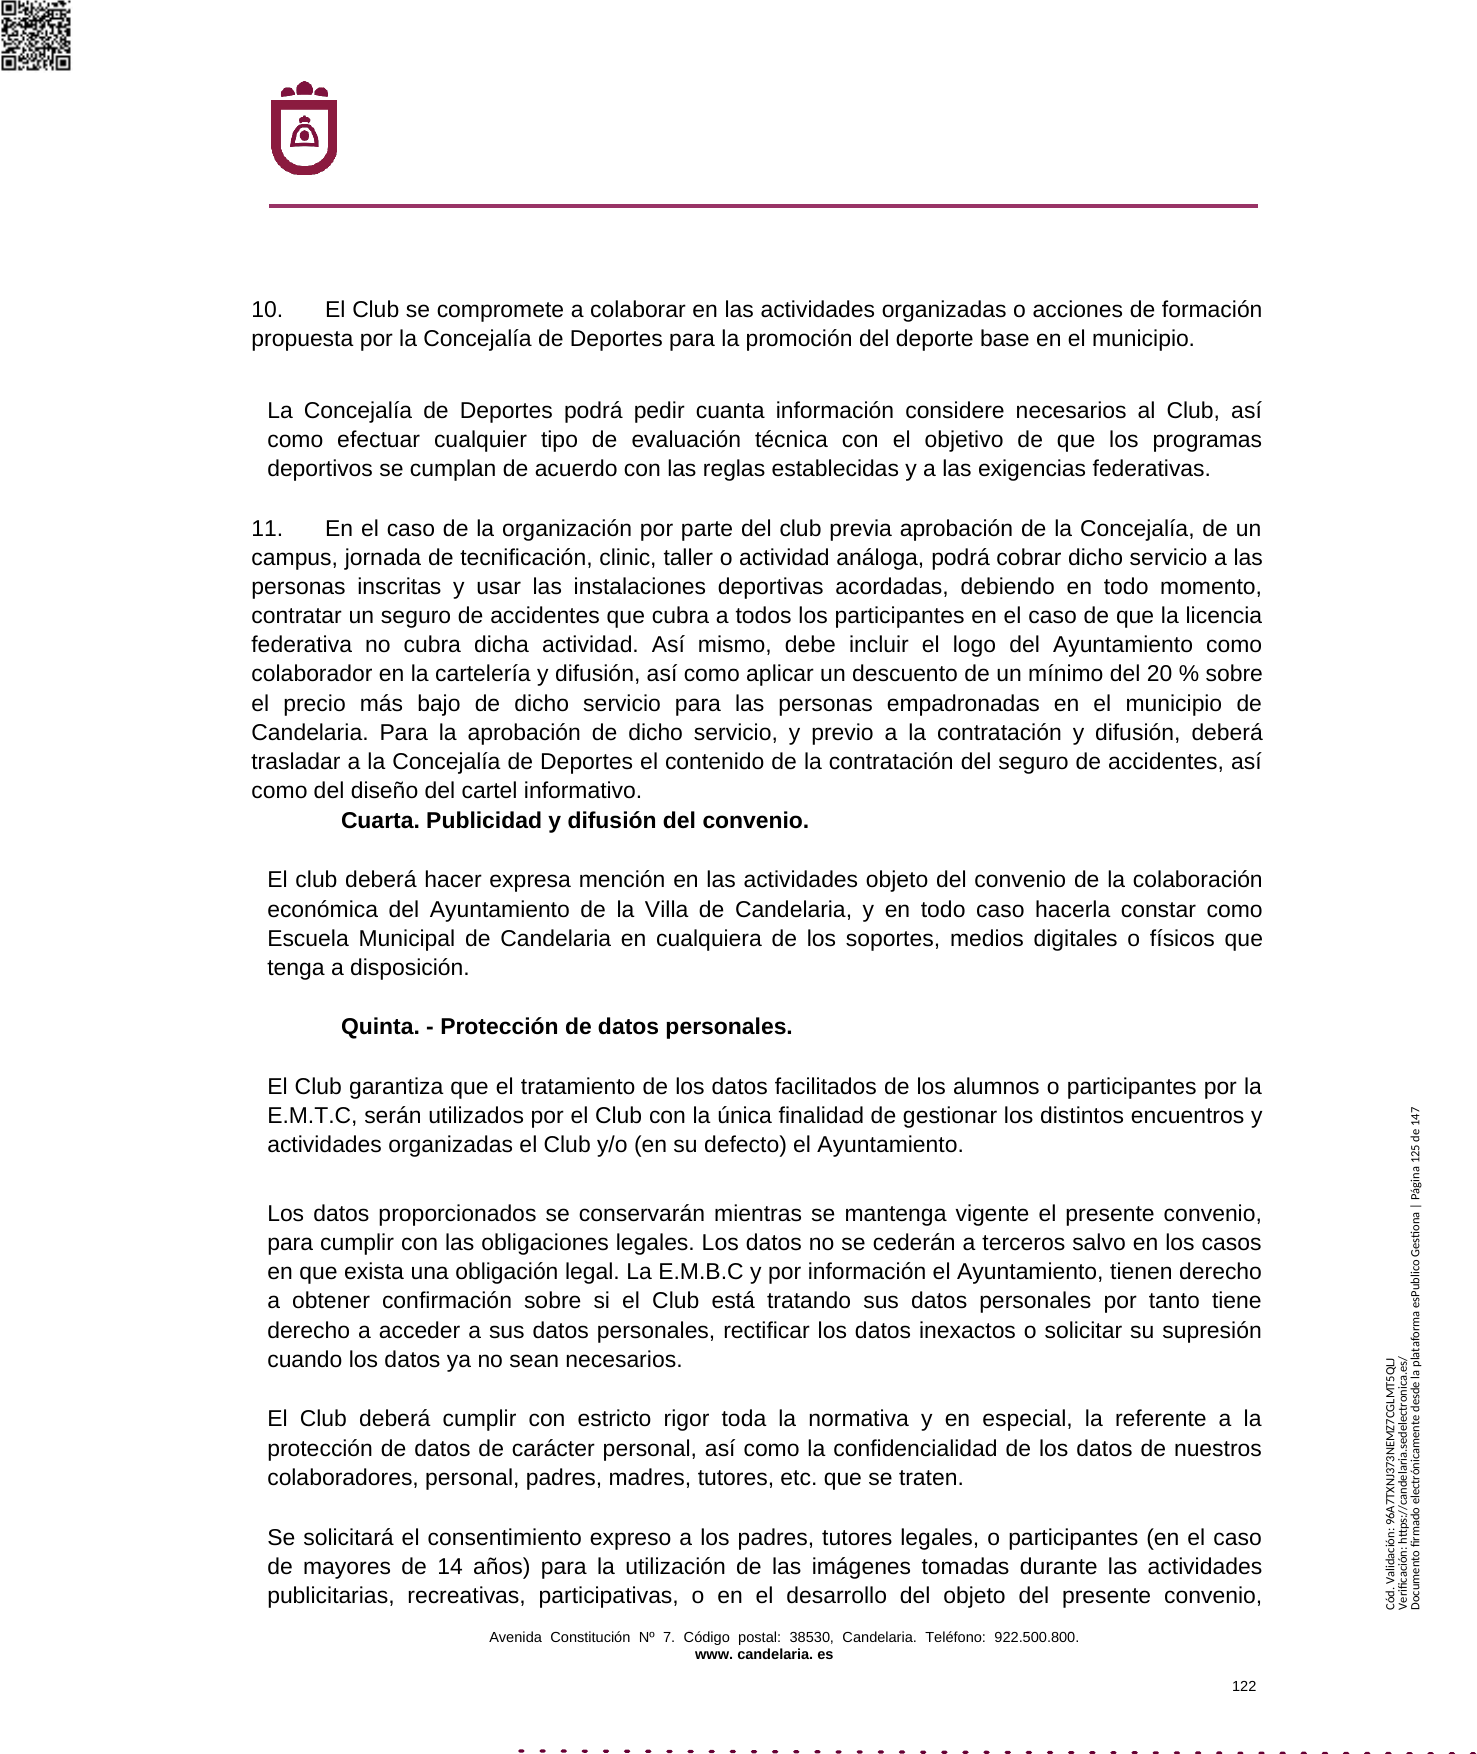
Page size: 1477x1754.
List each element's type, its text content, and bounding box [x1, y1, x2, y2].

list En el caso de la organización por parte del club previa aprobación de la Concejalía, de un campus, jornada de tecnificación, clinic, taller o actividad análoga, podrá cobrar dicho servicio a las personas inscritas y usar las instalaciones deportivas acordadas, debiendo en todo momento, contratar un seguro de accidentes que cubra a todos los participantes en el caso de que la licencia federativa no cubra dicha actividad. Así mismo, debe incluir el logo del Ayuntamiento como colaborador en la cartelería y difusión, así como aplicar un descuento de un mínimo del 20 % sobre el precio más bajo de dicho servicio para las personas empadronadas en el municipio de Candelaria. Para la aprobación de dicho servicio, y previo a la contratación y difusión, deberá trasladar a la Concejalía de Deportes el contenido de la contratación del seguro de accidentes, así como del diseño del cartel informativo. [251, 514, 1263, 803]
list El Club se compromete a colaborar en las actividades organizadas o acciones de formación propuesta por la Concejalía de Deportes para la promoción del deporte base en el municipio. [251, 296, 1263, 351]
text El Club deberá cumplir con estricto rigor toda la normativa y en especial, la referente a la protección de datos de carácter personal, así como la confidencialidad de los datos de nuestros colaboradores, personal, padres, madres, tutores, etc. que se traten. [267, 1405, 1263, 1490]
text Cuarta. Publicidad y difusión del convenio. [341, 807, 1263, 833]
text Se solicitará el consentimiento expreso a los padres, tutores legales, o participantes (en el caso de mayores de 14 años) para la utilización de las imágenes tomadas durante las actividades publicitarias, recreativas, participativas, o en el desarrollo del objeto del presente convenio, [267, 1523, 1263, 1608]
text Quinta. - Protección de datos personales. [341, 1013, 1263, 1040]
text La Concejalía de Deportes podrá pedir cuanta información considere necesarios al Club, así como efectuar cualquier tipo de evaluación técnica con el objetivo de que los programas deportivos se cumplan de acuerdo con las reglas establecidas y a las exigencias federativas. [267, 397, 1263, 481]
text Los datos proporcionados se conservarán mientras se mantenga vigente el presente convenio, para cumplir con las obligaciones legales. Los datos no se cederán a terceros salvo en los casos en que exista una obligación legal. La E.M.B.C y por información el Ayuntamiento, tienen derecho a obtener confirmación sobre si el Club está tratando sus datos personales por tanto tiene derecho a acceder a sus datos personales, rectificar los datos inexactos o solicitar su supresión cuando los datos ya no sean necesarios. [267, 1200, 1263, 1372]
text El Club garantiza que el tratamiento de los datos facilitados de los alumnos o participantes por la E.M.T.C, serán utilizados por el Club con la única finalidad de gestionar los distintos encuentros y actividades organizadas el Club y/o (en su defecto) el Ayuntamiento. [267, 1073, 1263, 1158]
text El club deberá hacer expresa mención en las actividades objeto del convenio de la colaboración económica del Ayuntamiento de la Villa de Candelaria, y en todo caso hacerla constar como Escuela Municipal de Candelaria en cualquiera de los soportes, medios digitales o físicos que tenga a disposición. [267, 866, 1263, 980]
